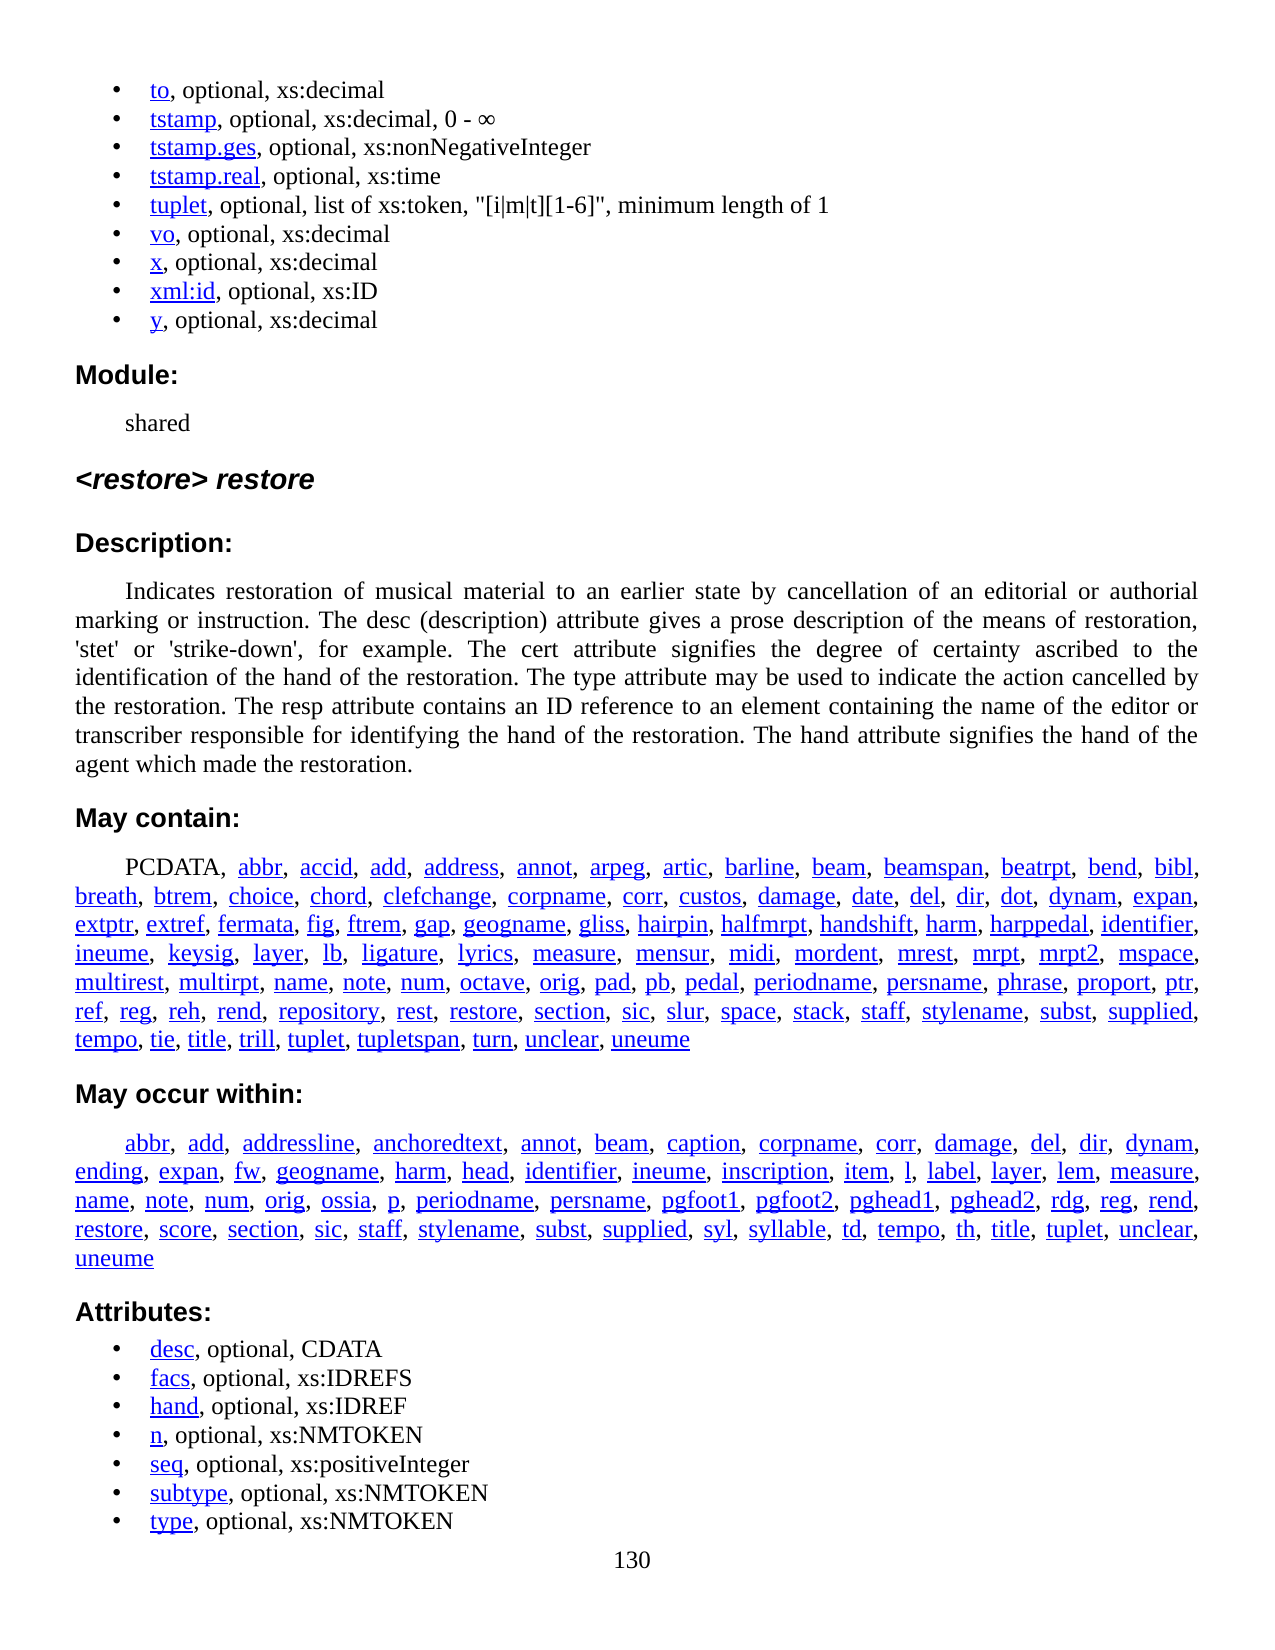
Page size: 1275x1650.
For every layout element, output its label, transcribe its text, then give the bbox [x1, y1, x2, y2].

text abbr, add, addressline, anchoredtext, annot, beam, caption, corpname, corr, damage, del, dir, dynam, ending, expan, fw, geogname, harm, head, identifier, ineume, inscription, item, l, label, layer, lem, measure, name, note, num, orig, ossia, p, periodname, persname, pgfoot1, pgfoot2, pghead1, pghead2, rdg, reg, rend, restore, score, section, sic, staff, stylename, subst, supplied, syl, syllable, td, tempo, th, title, tuplet, unclear, uneume [75, 1128, 1200, 1271]
text Indicates restoration of musical material to an earlier state by cancellation of an editorial or authorial marking or instruction. The desc (description) attribute gives a prose description of the means of restoration, 'stet' or 'strike-down', for example. The cert attribute signifies the degree of certainty ascribed to the identification of the hand of the restoration. The type attribute may be used to indicate the action cancelled by the restoration. The resp attribute contains an ID reference to an element containing the name of the editor or transcriber responsible for identifying the hand of the restoration. The hand attribute signifies the hand of the agent which made the restoration. [75, 576, 1200, 777]
text PCDATA, abbr, accid, add, address, annot, arpeg, artic, barline, beam, beamspan, beatrpt, bend, bibl, breath, btrem, choice, chord, clefchange, corpname, corr, custos, damage, date, del, dir, dot, dynam, expan, extptr, extref, fermata, fig, ftrem, gap, geogname, gliss, hairpin, halfmrpt, handshift, harm, harppedal, identifier, ineume, keysig, layer, lb, ligature, lyrics, measure, mensur, midi, mordent, mrest, mrpt, mrpt2, mspace, multirest, multirpt, name, note, num, octave, orig, pad, pb, pedal, periodname, persname, phrase, proport, ptr, ref, reg, reh, rend, repository, rest, restore, section, sic, slur, space, stack, staff, stylename, subst, supplied, tempo, tie, title, trill, tuplet, tupletspan, turn, unclear, uneume [75, 852, 1200, 1053]
list type, optional, xs:NMTOKEN [112, 1506, 1200, 1535]
list seq, optional, xs:positiveInteger [112, 1449, 1200, 1478]
list desc, optional, CDATA [112, 1334, 1200, 1363]
list tstamp.real, optional, xs:time [112, 161, 1200, 190]
subtitle May contain: [75, 802, 1200, 834]
list xml:id, optional, xs:ID [112, 276, 1200, 305]
text shared [75, 408, 1200, 437]
list tstamp, optional, xs:decimal, 0 - ∞ [112, 104, 1200, 132]
list subtype, optional, xs:NMTOKEN [112, 1478, 1200, 1506]
list tuplet, optional, list of xs:token, "[i|m|t][1-6]", minimum length of 1 [112, 190, 1200, 219]
subtitle May occur within: [75, 1078, 1200, 1109]
list facs, optional, xs:IDREFS [112, 1363, 1200, 1391]
subtitle Description: [75, 527, 1200, 558]
list tstamp.ges, optional, xs:nonNegativeInteger [112, 132, 1200, 161]
list hand, optional, xs:IDREF [112, 1391, 1200, 1420]
list vo, optional, xs:decimal [112, 219, 1200, 247]
subtitle Module: [75, 359, 1200, 390]
list to, optional, xs:decimal [112, 75, 1200, 104]
list x, optional, xs:decimal [112, 247, 1200, 276]
subtitle Attributes: [75, 1296, 1200, 1328]
list n, optional, xs:NMTOKEN [112, 1420, 1200, 1449]
list y, optional, xs:decimal [112, 305, 1200, 334]
subtitle <restore> restore [75, 462, 1200, 496]
